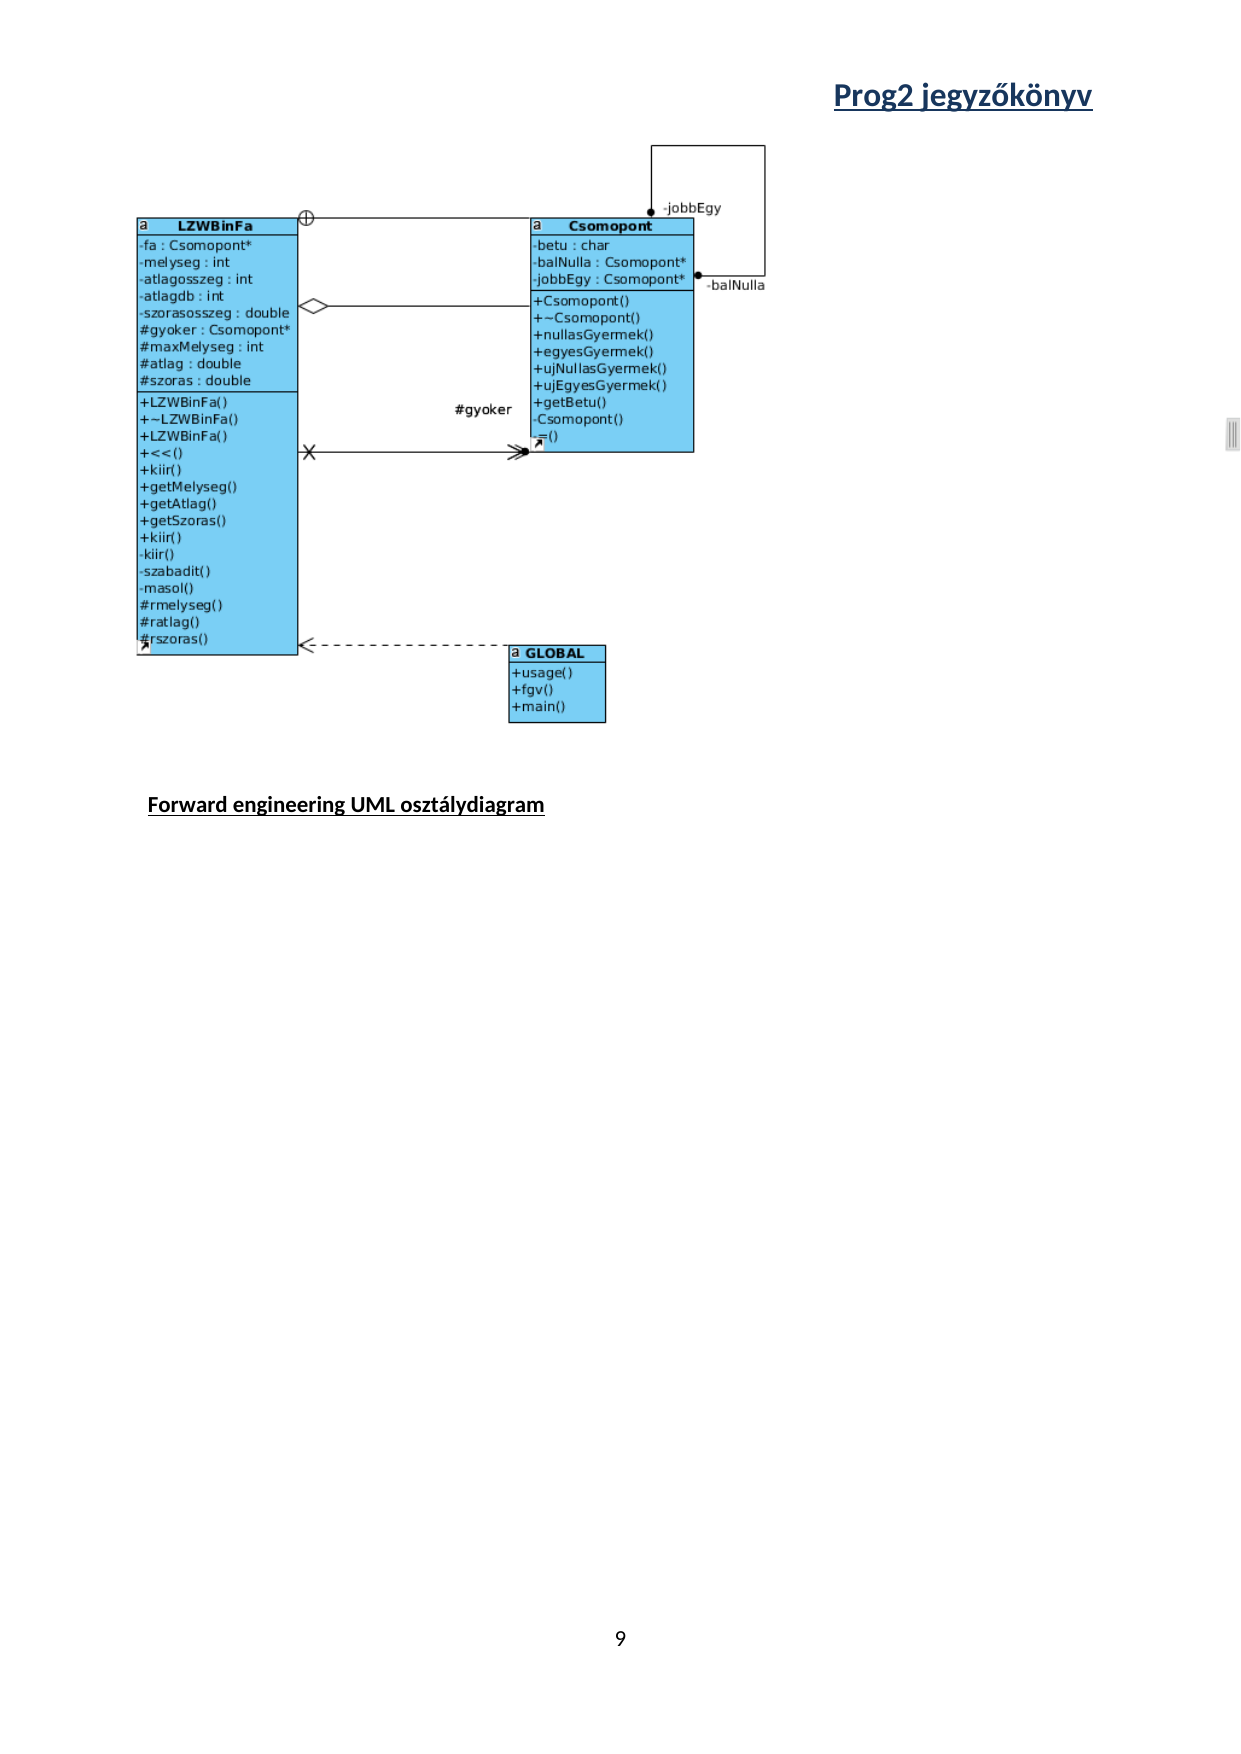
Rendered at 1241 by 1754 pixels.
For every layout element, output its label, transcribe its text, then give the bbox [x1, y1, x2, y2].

picture [0, 141, 1241, 742]
text Forward engineering UML osztálydiagram [148, 791, 1093, 819]
